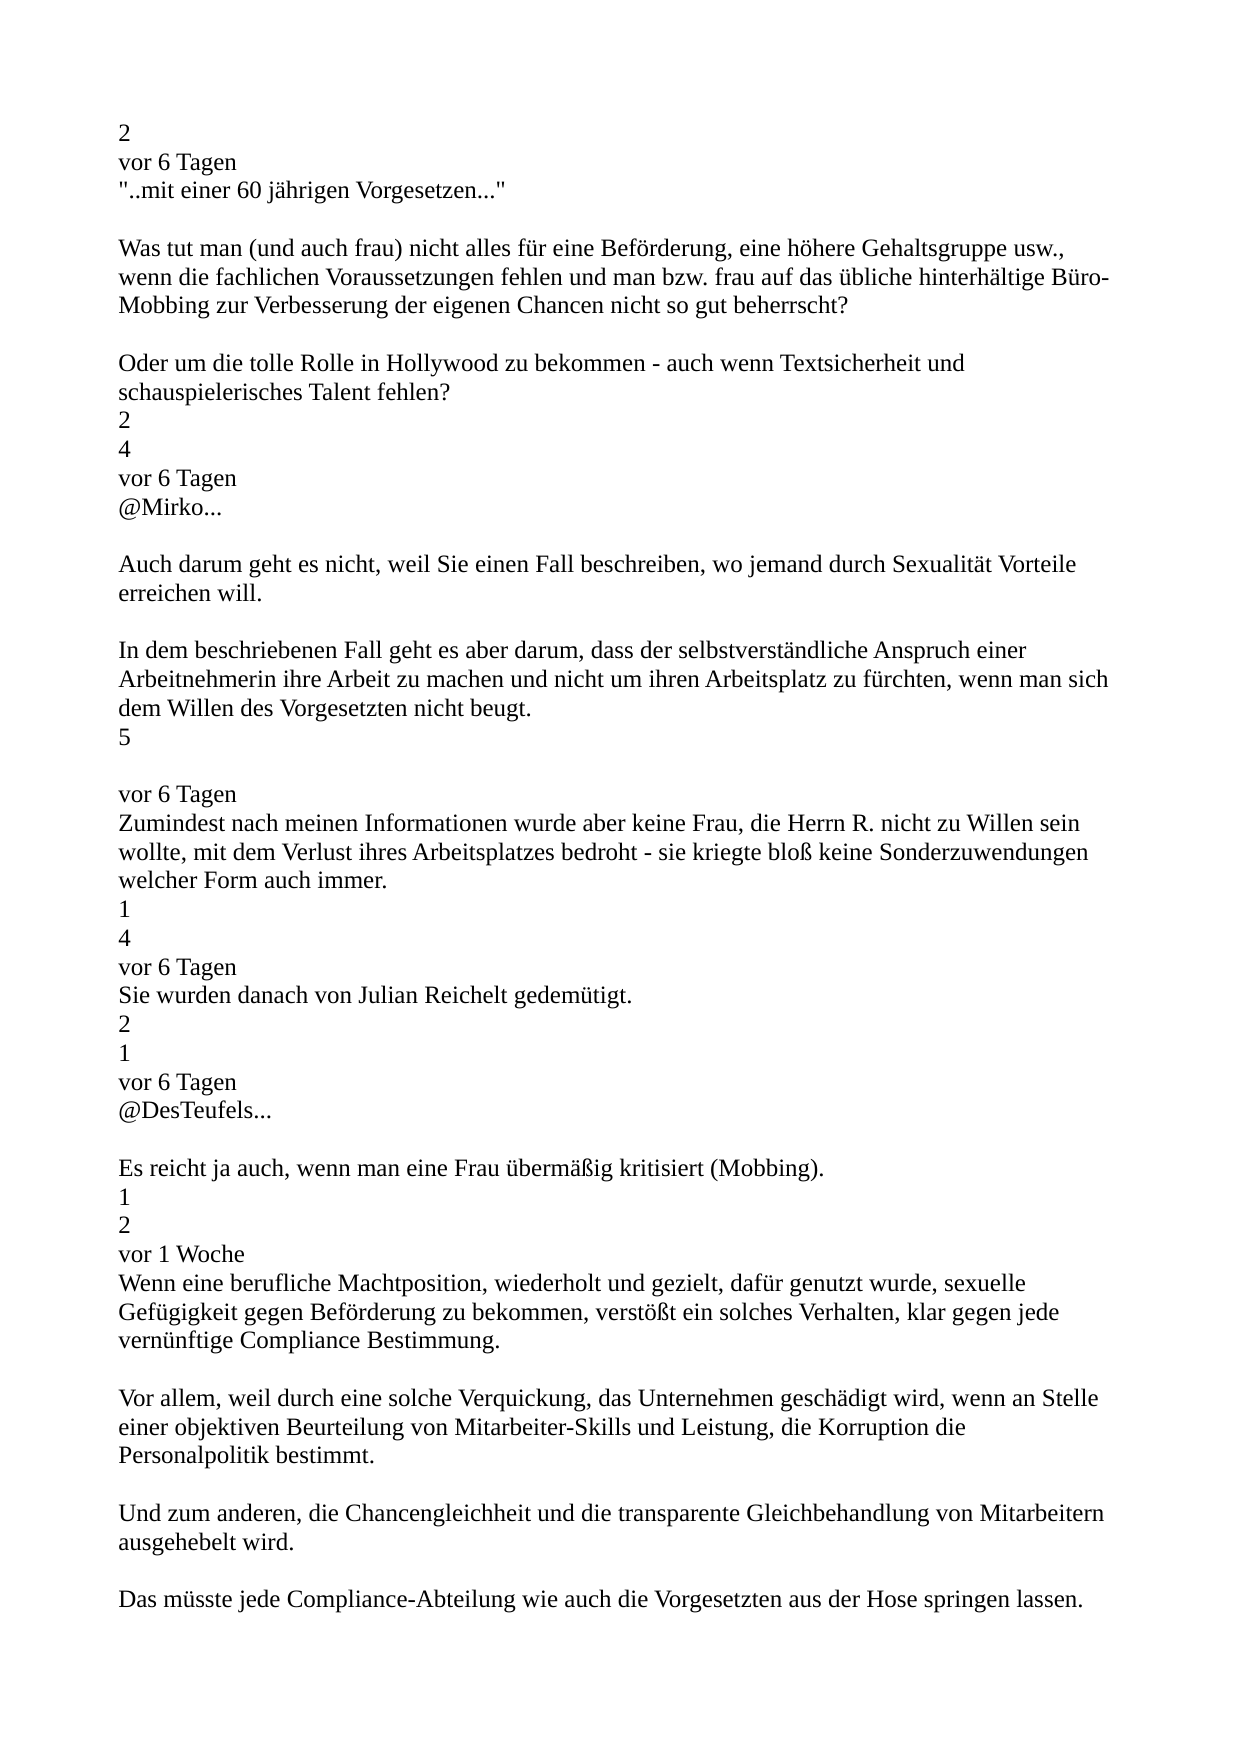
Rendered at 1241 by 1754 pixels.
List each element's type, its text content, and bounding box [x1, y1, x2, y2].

text 1 [118, 894, 1122, 923]
text Zumindest nach meinen Informationen wurde aber keine Frau, die Herrn R. nicht zu Willen sein wollte, mit dem Verlust ihres Arbeitsplatzes bedroht - sie kriegte bloß keine Sonderzuwendungen welcher Form auch immer. [118, 808, 1122, 894]
text 5 [118, 722, 1122, 751]
text vor 6 Tagen [118, 147, 1122, 176]
text 1 [118, 1038, 1122, 1067]
text "..mit einer 60 jährigen Vorgesetzen..." [118, 176, 1122, 204]
text Auch darum geht es nicht, weil Sie einen Fall beschreiben, wo jemand durch Sexualität Vorteile erreichen will. [118, 549, 1122, 607]
text vor 1 Woche [118, 1239, 1122, 1268]
text 2 [118, 406, 1122, 434]
text 2 [118, 1009, 1122, 1038]
text Vor allem, weil durch eine solche Verquickung, das Unternehmen geschädigt wird, wenn an Stelle einer objektiven Beurteilung von Mitarbeiter-Skills und Leistung, die Korruption die Personalpolitik bestimmt. [118, 1383, 1122, 1469]
text 2 [118, 118, 1122, 147]
text vor 6 Tagen [118, 952, 1122, 981]
text 4 [118, 434, 1122, 463]
text Das müsste jede Compliance-Abteilung wie auch die Vorgesetzten aus der Hose springen lassen. [118, 1584, 1122, 1613]
text vor 6 Tagen [118, 779, 1122, 808]
text Was tut man (und auch frau) nicht alles für eine Beförderung, eine höhere Gehaltsgruppe usw., wenn die fachlichen Voraussetzungen fehlen und man bzw. frau auf das übliche hinterhältige Büro-Mobbing zur Verbesserung der eigenen Chancen nicht so gut beherrscht? [118, 233, 1122, 319]
text @Mirko... [118, 492, 1122, 521]
text Und zum anderen, die Chancengleichheit und die transparente Gleichbehandlung von Mitarbeitern ausgehebelt wird. [118, 1498, 1122, 1556]
text vor 6 Tagen [118, 463, 1122, 492]
text 2 [118, 1211, 1122, 1239]
text vor 6 Tagen [118, 1067, 1122, 1096]
text Es reicht ja auch, wenn man eine Frau übermäßig kritisiert (Mobbing). [118, 1153, 1122, 1182]
text @DesTeufels... [118, 1096, 1122, 1124]
text 4 [118, 923, 1122, 952]
text Oder um die tolle Rolle in Hollywood zu bekommen - auch wenn Textsicherheit und schauspielerisches Talent fehlen? [118, 348, 1122, 406]
text In dem beschriebenen Fall geht es aber darum, dass der selbstverständliche Anspruch einer Arbeitnehmerin ihre Arbeit zu machen und nicht um ihren Arbeitsplatz zu fürchten, wenn man sich dem Willen des Vorgesetzten nicht beugt. [118, 636, 1122, 722]
text Sie wurden danach von Julian Reichelt gedemütigt. [118, 981, 1122, 1009]
text 1 [118, 1182, 1122, 1211]
text Wenn eine berufliche Machtposition, wiederholt und gezielt, dafür genutzt wurde, sexuelle Gefügigkeit gegen Beförderung zu bekommen, verstößt ein solches Verhalten, klar gegen jede vernünftige Compliance Bestimmung. [118, 1268, 1122, 1354]
